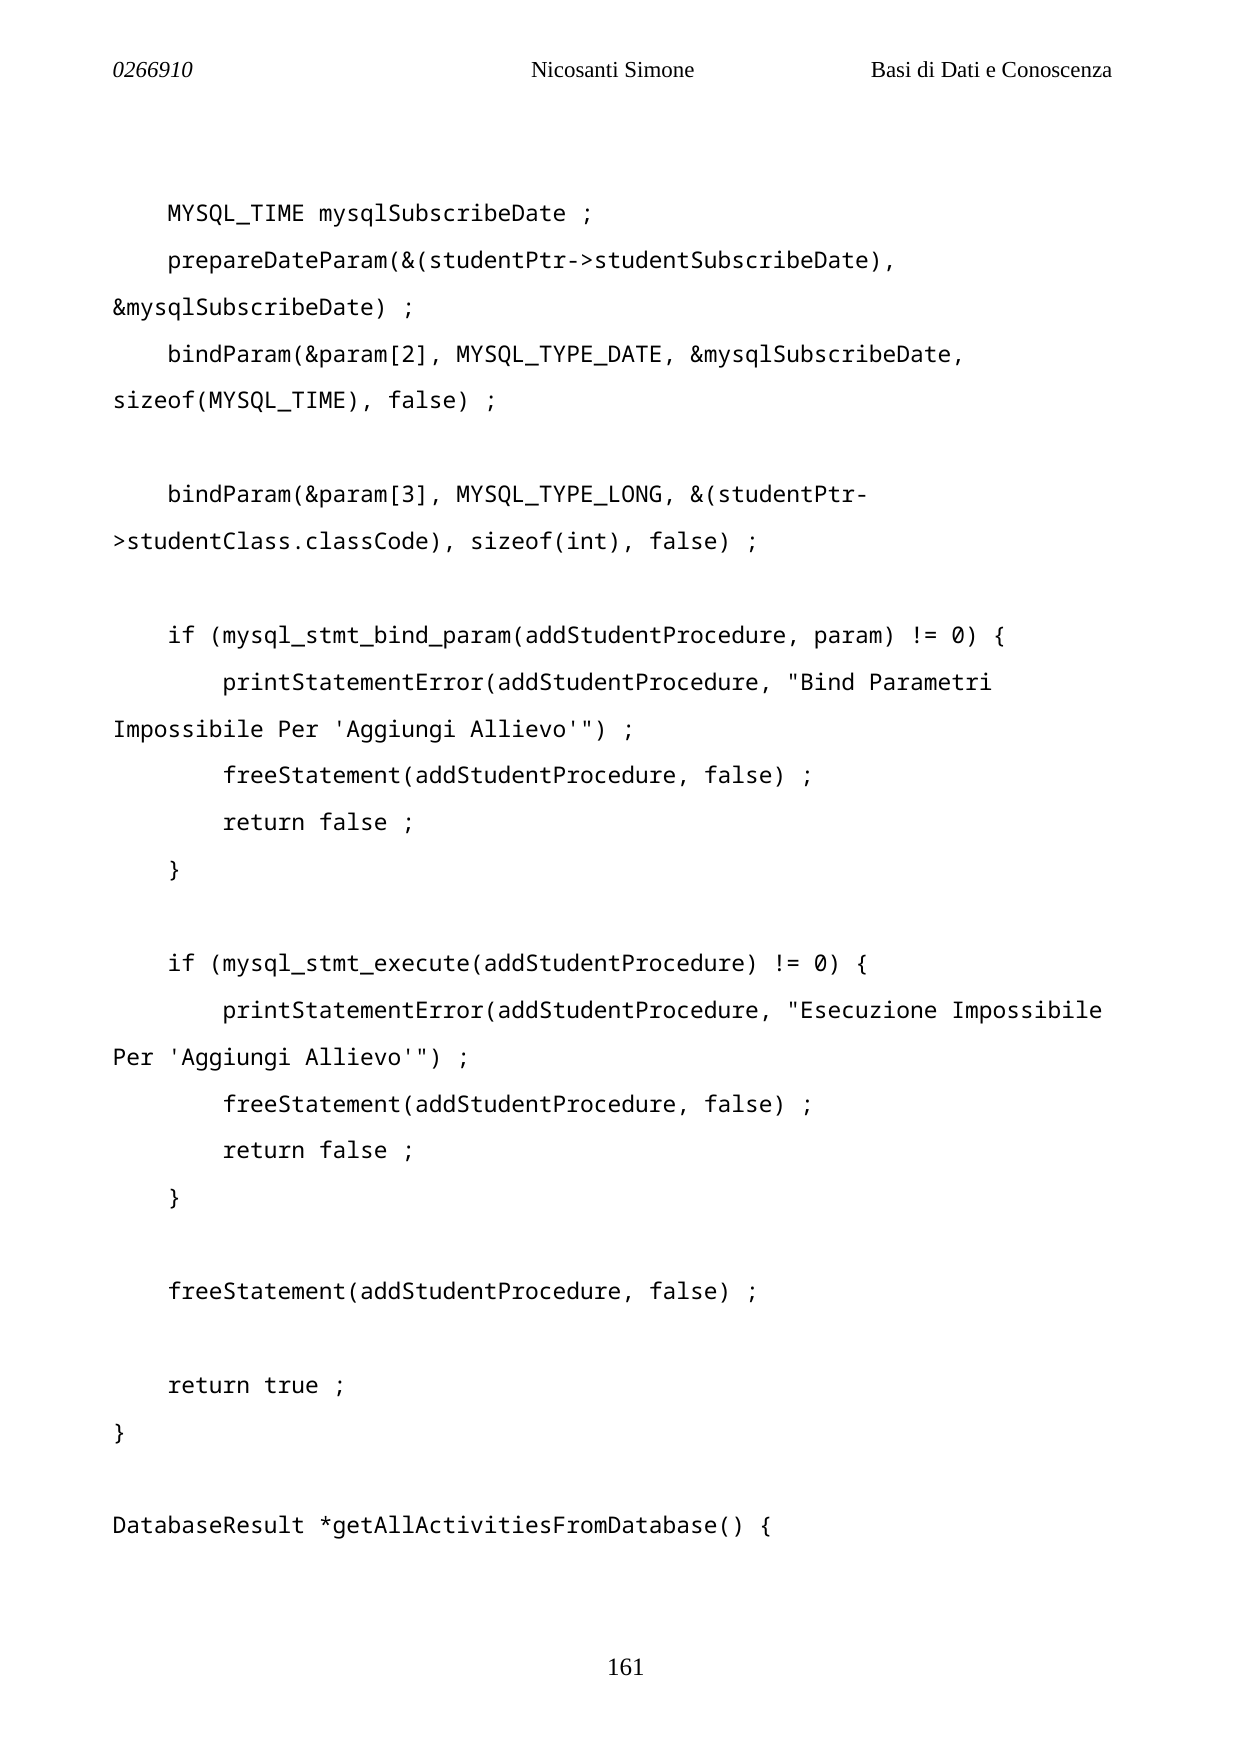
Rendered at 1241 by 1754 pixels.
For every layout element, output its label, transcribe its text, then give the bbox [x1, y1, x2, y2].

text printStatementError(addStudentProcedure, "Esecuzione Impossibile Per 'Aggiungi Allievo'") ; [112, 994, 1128, 1072]
text return true ; [112, 1369, 1128, 1400]
text freeStatement(addStudentProcedure, false) ; [112, 759, 1128, 791]
text DatabaseResult *getAllActivitiesFromDatabase() { [112, 1509, 1128, 1541]
text prepareDateParam(&(studentPtr->studentSubscribeDate), &mysqlSubscribeDate) ; [112, 244, 1128, 322]
text } [112, 1181, 1128, 1212]
text freeStatement(addStudentProcedure, false) ; [112, 1087, 1128, 1119]
text printStatementError(addStudentProcedure, "Bind Parametri Impossibile Per 'Aggiungi Allievo'") ; [112, 666, 1128, 744]
text bindParam(&param[2], MYSQL_TYPE_DATE, &mysqlSubscribeDate, sizeof(MYSQL_TIME), false) ; [112, 337, 1128, 416]
text MYSQL_TIME mysqlSubscribeDate ; [112, 197, 1128, 228]
text if (mysql_stmt_bind_param(addStudentProcedure, param) != 0) { [112, 619, 1128, 650]
text freeStatement(addStudentProcedure, false) ; [112, 1275, 1128, 1306]
text return false ; [112, 1134, 1128, 1166]
text } [112, 1416, 1128, 1447]
text if (mysql_stmt_execute(addStudentProcedure) != 0) { [112, 947, 1128, 978]
text } [112, 853, 1128, 884]
text return false ; [112, 806, 1128, 837]
text bindParam(&param[3], MYSQL_TYPE_LONG, &(studentPtr->studentClass.classCode), sizeof(int), false) ; [112, 478, 1128, 556]
